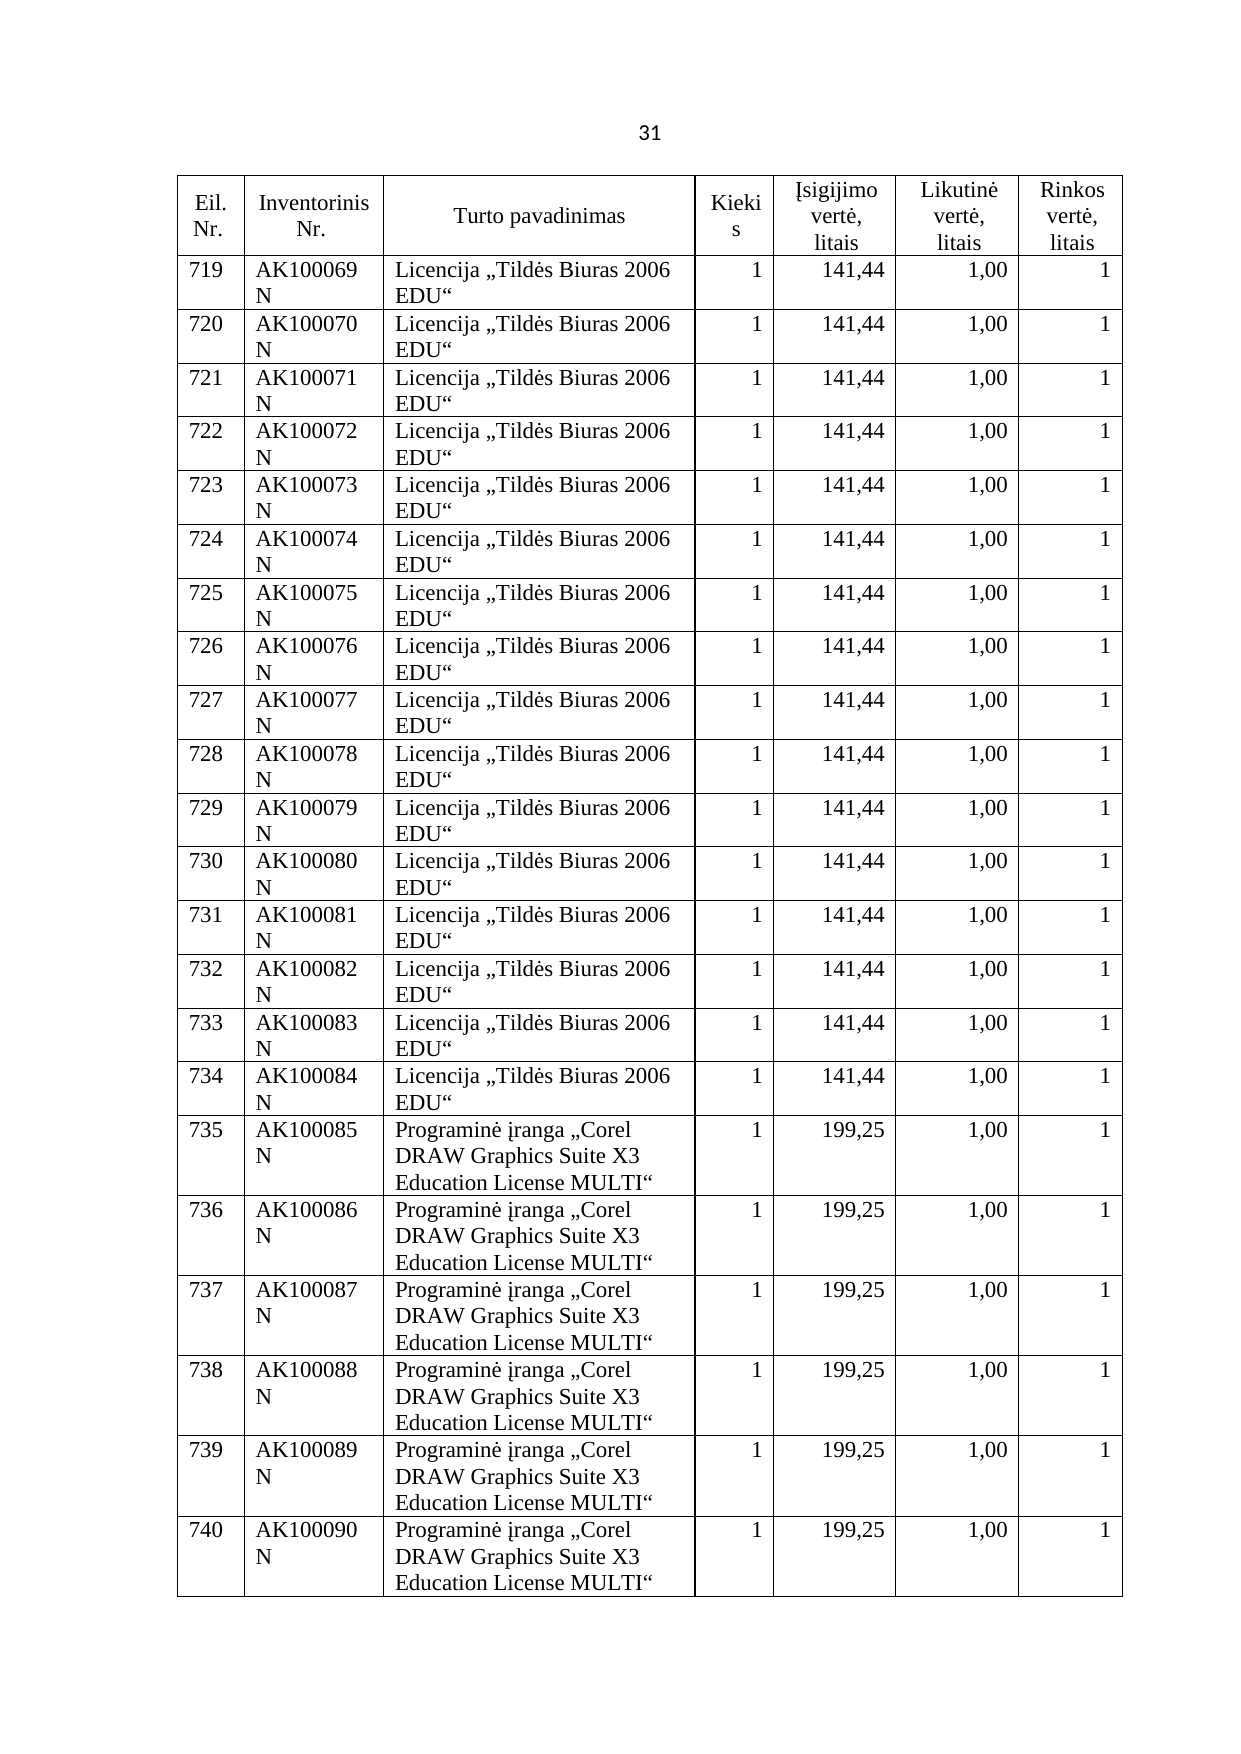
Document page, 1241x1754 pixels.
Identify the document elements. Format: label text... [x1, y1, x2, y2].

table_cell 1,00 [896, 1356, 1018, 1435]
table_cell AK100073N [245, 471, 383, 524]
table_cell 1 [696, 1062, 773, 1115]
table_cell Programinė įranga „Corel DRAW Graphics Suite X3 Education License MULTI“ [384, 1356, 694, 1435]
table_cell AK100084N [245, 1062, 383, 1115]
table_cell 1,00 [896, 901, 1018, 954]
table_cell Licencija „Tildės Biuras 2006 EDU“ [384, 1009, 694, 1061]
table_cell 199,25 [774, 1196, 895, 1275]
table_cell Licencija „Tildės Biuras 2006 EDU“ [384, 740, 694, 792]
table_cell 141,44 [774, 525, 895, 577]
table_header Įsigijimo vertė, litais [774, 176, 895, 255]
table_cell 141,44 [774, 310, 895, 362]
table_cell Licencija „Tildės Biuras 2006 EDU“ [384, 632, 694, 685]
table_cell 1,00 [896, 1436, 1018, 1516]
table_cell 1 [696, 1356, 773, 1435]
table_cell 199,25 [774, 1276, 895, 1355]
table_cell 1 [696, 632, 773, 685]
table_cell 141,44 [774, 579, 895, 631]
table_cell AK100090N [245, 1517, 383, 1596]
table_cell 1 [696, 256, 773, 309]
table_cell Licencija „Tildės Biuras 2006 EDU“ [384, 901, 694, 954]
table_cell 1,00 [896, 632, 1018, 685]
table_cell 730 [178, 847, 244, 900]
table_cell 1 [696, 1436, 773, 1516]
table_cell 1 [696, 579, 773, 631]
table_cell 199,25 [774, 1116, 895, 1195]
table_cell Licencija „Tildės Biuras 2006 EDU“ [384, 417, 694, 470]
table_cell AK100083N [245, 1009, 383, 1061]
table_cell AK100076N [245, 632, 383, 685]
table_cell Licencija „Tildės Biuras 2006 EDU“ [384, 847, 694, 900]
table_cell 1 [696, 794, 773, 846]
table_cell 1,00 [896, 525, 1018, 577]
table_cell 738 [178, 1356, 244, 1435]
table_cell 141,44 [774, 1009, 895, 1061]
table_header Inventorinis Nr. [245, 176, 383, 255]
table_cell 1 [1019, 1196, 1122, 1275]
table_header Likutinė vertė, litais [896, 176, 1018, 255]
table_cell 728 [178, 740, 244, 792]
table_cell Programinė įranga „Corel DRAW Graphics Suite X3 Education License MULTI“ [384, 1436, 694, 1516]
table_cell 1 [1019, 364, 1122, 416]
table_cell 722 [178, 417, 244, 470]
table_cell 733 [178, 1009, 244, 1061]
table_cell Licencija „Tildės Biuras 2006 EDU“ [384, 686, 694, 739]
table_cell 1 [696, 1009, 773, 1061]
table_header Rinkos vertė, litais [1019, 176, 1122, 255]
table_cell 734 [178, 1062, 244, 1115]
table_cell 726 [178, 632, 244, 685]
table_cell 199,25 [774, 1436, 895, 1516]
table_cell AK100080N [245, 847, 383, 900]
table_cell 1,00 [896, 794, 1018, 846]
table_cell 1 [696, 310, 773, 362]
table_cell Programinė įranga „Corel DRAW Graphics Suite X3 Education License MULTI“ [384, 1517, 694, 1596]
table_cell 1,00 [896, 1517, 1018, 1596]
table_cell 141,44 [774, 740, 895, 792]
table_cell 1,00 [896, 1276, 1018, 1355]
table_cell 1 [696, 1196, 773, 1275]
table_cell 141,44 [774, 256, 895, 309]
table_cell 729 [178, 794, 244, 846]
table_cell AK100069N [245, 256, 383, 309]
table_cell 141,44 [774, 364, 895, 416]
table_cell 141,44 [774, 955, 895, 1007]
table_cell 1,00 [896, 1116, 1018, 1195]
table_cell 1,00 [896, 847, 1018, 900]
table_cell Programinė įranga „Corel DRAW Graphics Suite X3 Education License MULTI“ [384, 1116, 694, 1195]
table_cell Licencija „Tildės Biuras 2006 EDU“ [384, 525, 694, 577]
table_cell 1 [1019, 1356, 1122, 1435]
table_cell 1,00 [896, 310, 1018, 362]
table_cell 141,44 [774, 1062, 895, 1115]
table_cell 1 [696, 364, 773, 416]
table_cell AK100071N [245, 364, 383, 416]
table_cell 1 [1019, 1009, 1122, 1061]
table_cell AK100082N [245, 955, 383, 1007]
table_cell 736 [178, 1196, 244, 1275]
table_cell Programinė įranga „Corel DRAW Graphics Suite X3 Education License MULTI“ [384, 1276, 694, 1355]
table_cell 740 [178, 1517, 244, 1596]
table_cell 721 [178, 364, 244, 416]
table_cell 1 [1019, 1062, 1122, 1115]
table_cell 199,25 [774, 1517, 895, 1596]
table_cell 727 [178, 686, 244, 739]
table_cell Licencija „Tildės Biuras 2006 EDU“ [384, 256, 694, 309]
table_cell 720 [178, 310, 244, 362]
table_cell 1,00 [896, 579, 1018, 631]
table_header Eil. Nr. [178, 176, 244, 255]
table_cell 1 [1019, 1116, 1122, 1195]
table_cell Licencija „Tildės Biuras 2006 EDU“ [384, 794, 694, 846]
table_cell AK100070N [245, 310, 383, 362]
table_cell AK100087N [245, 1276, 383, 1355]
table_cell 1 [1019, 525, 1122, 577]
table_cell 1 [1019, 794, 1122, 846]
table_cell 141,44 [774, 417, 895, 470]
table_cell 1,00 [896, 256, 1018, 309]
table_cell 1 [1019, 955, 1122, 1007]
table_cell 1 [696, 847, 773, 900]
table_cell 1 [696, 525, 773, 577]
table_cell 1 [696, 955, 773, 1007]
table_cell 1 [1019, 1436, 1122, 1516]
table_cell 141,44 [774, 471, 895, 524]
table_cell 1 [1019, 471, 1122, 524]
table_header Kiekis [696, 176, 773, 255]
table_cell 735 [178, 1116, 244, 1195]
table_cell AK100074N [245, 525, 383, 577]
table_cell 731 [178, 901, 244, 954]
table_cell 1,00 [896, 686, 1018, 739]
table_cell 1,00 [896, 364, 1018, 416]
table_cell 1 [696, 740, 773, 792]
table_cell 1 [696, 1276, 773, 1355]
table_cell 737 [178, 1276, 244, 1355]
table_cell 1 [1019, 310, 1122, 362]
table_cell AK100086N [245, 1196, 383, 1275]
table_cell Licencija „Tildės Biuras 2006 EDU“ [384, 579, 694, 631]
table_cell 1 [696, 1116, 773, 1195]
table_cell 141,44 [774, 847, 895, 900]
table_cell 199,25 [774, 1356, 895, 1435]
table_cell 1 [696, 417, 773, 470]
table_cell AK100077N [245, 686, 383, 739]
table_cell 1 [1019, 847, 1122, 900]
table_cell 141,44 [774, 686, 895, 739]
table_cell 1 [696, 471, 773, 524]
table_cell 724 [178, 525, 244, 577]
table_cell Licencija „Tildės Biuras 2006 EDU“ [384, 364, 694, 416]
table_cell 1 [1019, 1517, 1122, 1596]
table_cell AK100072N [245, 417, 383, 470]
table_cell 725 [178, 579, 244, 631]
table_cell 1,00 [896, 740, 1018, 792]
table_cell 1 [1019, 579, 1122, 631]
table_cell Licencija „Tildės Biuras 2006 EDU“ [384, 1062, 694, 1115]
table_cell AK100081N [245, 901, 383, 954]
table_cell 1 [1019, 632, 1122, 685]
table_cell 1 [696, 901, 773, 954]
table_cell 1 [1019, 901, 1122, 954]
table_cell 1 [696, 686, 773, 739]
table_cell 732 [178, 955, 244, 1007]
table_cell 1,00 [896, 471, 1018, 524]
table_cell AK100089N [245, 1436, 383, 1516]
table_cell 1,00 [896, 955, 1018, 1007]
table_cell 1 [696, 1517, 773, 1596]
table_cell AK100078N [245, 740, 383, 792]
table_cell 739 [178, 1436, 244, 1516]
table_cell Licencija „Tildės Biuras 2006 EDU“ [384, 471, 694, 524]
table_cell 1 [1019, 686, 1122, 739]
table_cell 1 [1019, 1276, 1122, 1355]
table_header Turto pavadinimas [384, 176, 694, 255]
table_cell 1,00 [896, 1062, 1018, 1115]
table_cell 141,44 [774, 901, 895, 954]
table_cell Programinė įranga „Corel DRAW Graphics Suite X3 Education License MULTI“ [384, 1196, 694, 1275]
table_cell 141,44 [774, 794, 895, 846]
table_cell 141,44 [774, 632, 895, 685]
table_cell 1 [1019, 256, 1122, 309]
table_cell AK100085N [245, 1116, 383, 1195]
table_cell 719 [178, 256, 244, 309]
table_cell 1,00 [896, 1196, 1018, 1275]
table_cell Licencija „Tildės Biuras 2006 EDU“ [384, 955, 694, 1007]
table_cell AK100088N [245, 1356, 383, 1435]
table_cell Licencija „Tildės Biuras 2006 EDU“ [384, 310, 694, 362]
table_cell 723 [178, 471, 244, 524]
table_cell 1,00 [896, 1009, 1018, 1061]
table_cell 1 [1019, 417, 1122, 470]
table_cell AK100079N [245, 794, 383, 846]
table_cell 1 [1019, 740, 1122, 792]
table_cell 1,00 [896, 417, 1018, 470]
table_cell AK100075N [245, 579, 383, 631]
